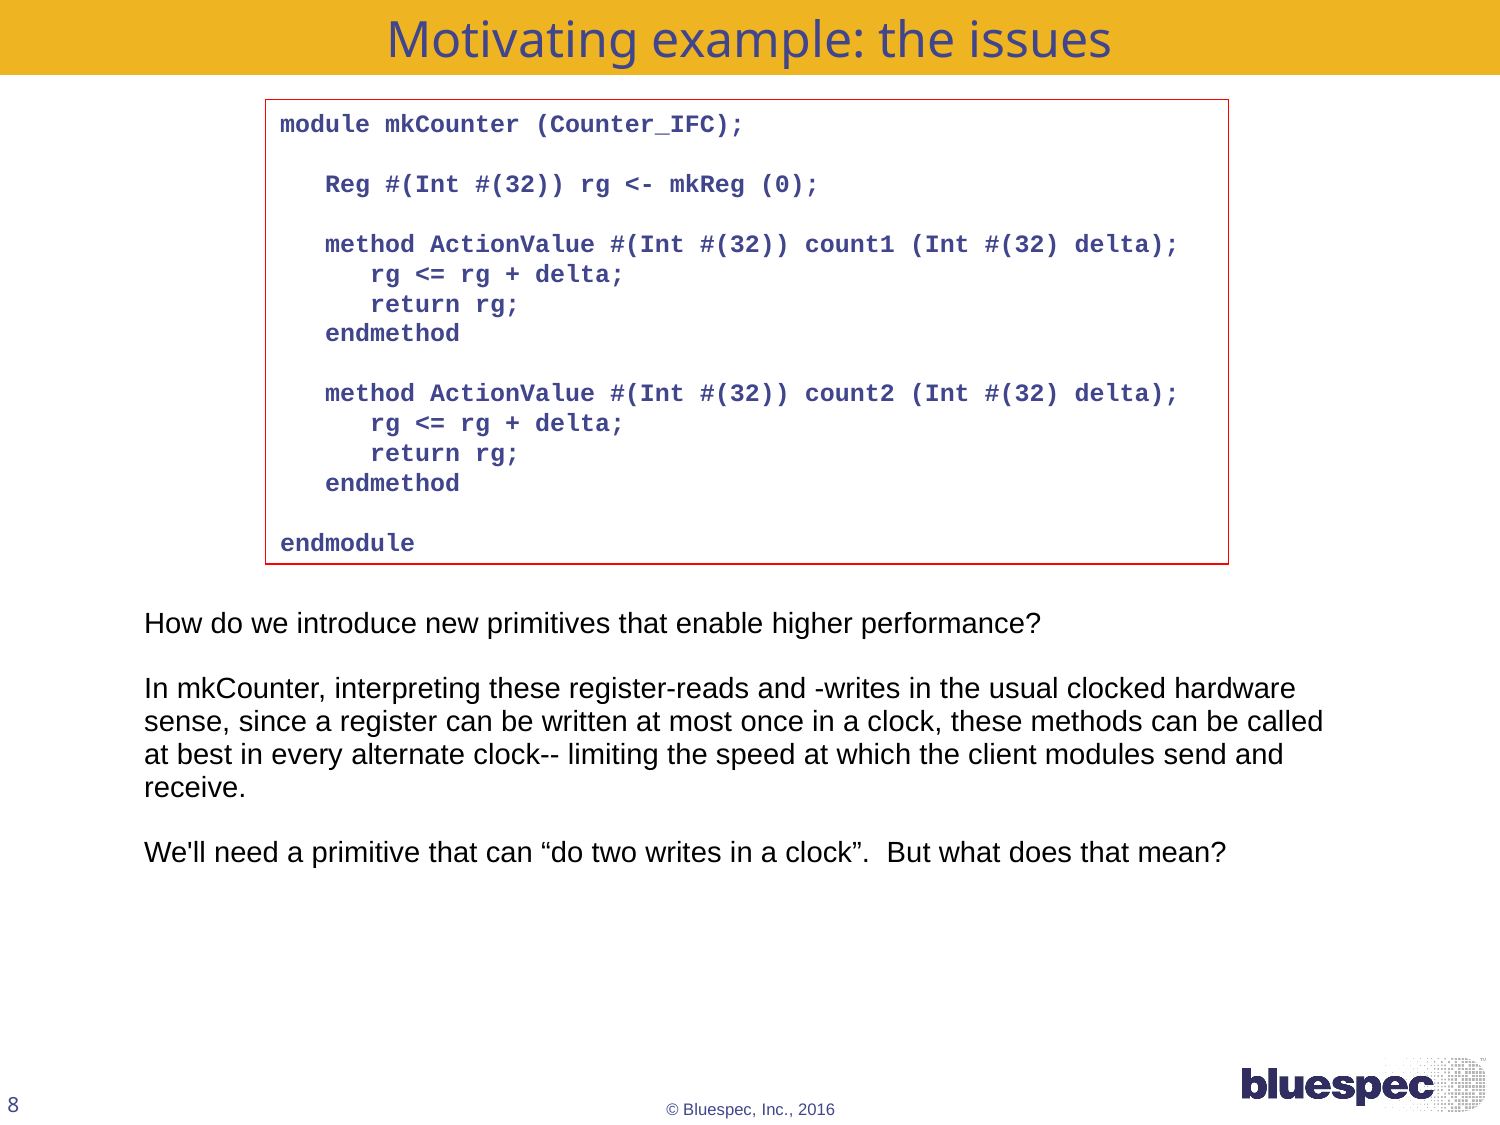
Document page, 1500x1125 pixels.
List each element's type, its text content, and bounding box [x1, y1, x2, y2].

text_box How do we introduce new primitives that enable higher performance? In mkCounter, interpreting these register-reads and -writes in the usual clocked hardware sense, since a register can be written at most once in a clock, these methods can be called at best in every alternate clock-- limiting the speed at which the client modules send and receive. We'll need a primitive that can “do two writes in a clock”. But what does that mean? [129, 599, 1366, 877]
text_box module mkCounter (Counter_IFC); Reg #(Int #(32)) rg <- mkReg (0); method ActionValue #(Int #(32)) count1 (Int #(32) delta); rg <= rg + delta; return rg; endmethod method ActionValue #(Int #(32)) count2 (Int #(32) delta); rg <= rg + delta; return rg; endmethod endmodule [265, 99, 1229, 565]
picture [1242, 1058, 1487, 1112]
text_box Motivating example: the issues [0, 0, 1500, 75]
slide_number [7, 1044, 320, 1120]
